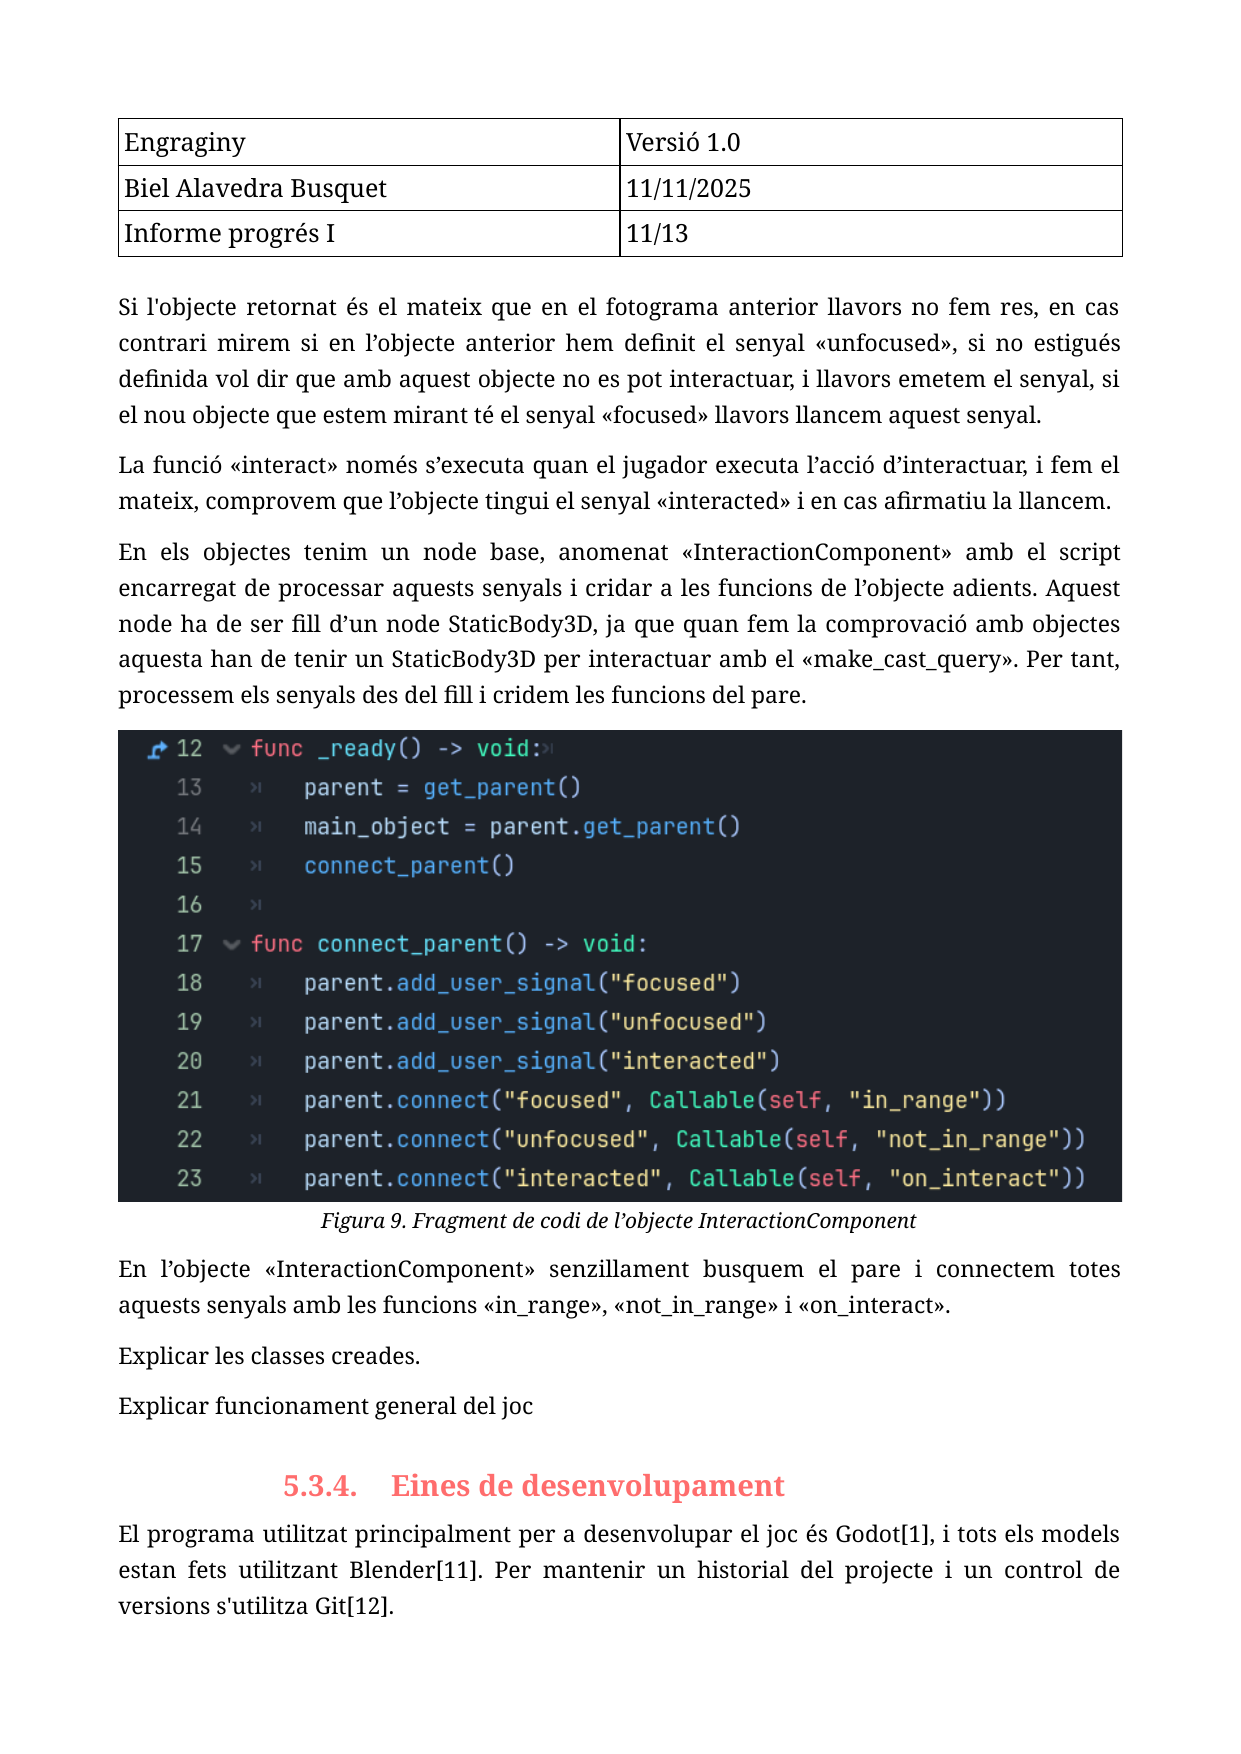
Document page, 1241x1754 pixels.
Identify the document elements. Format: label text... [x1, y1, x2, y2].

text En l’objecte «InteractionComponent» senzillament busquem el pare i connectem totes aquests senyals amb les funcions «in_range», «not_in_range» i «on_interact». [118, 1253, 1122, 1320]
text Figura 9. Fragment de codi de l’objecte InteractionComponent [118, 1202, 1122, 1234]
text El programa utilitzat principalment per a desenvolupar el joc és Godot[1], i tots els models estan fets utilitzant Blender[11]. Per mantenir un historial del projecte i un control de versions s'utilitza Git[12]. [118, 1518, 1122, 1621]
text Si l'objecte retornat és el mateix que en el fotograma anterior llavors no fem res, en cas contrari mirem si en l’objecte anterior hem definit el senyal «unfocused», si no estigués definida vol dir que amb aquest objecte no es pot interactuar, i llavors emetem el senyal, si el nou objecte que estem mirant té el senyal «focused» llavors llancem aquest senyal. [118, 291, 1122, 430]
picture [118, 730, 1123, 1202]
text La funció «interact» només s’executa quan el jugador executa l’acció d’interactuar, i fem el mateix, comprovem que l’objecte tingui el senyal «interacted» i en cas afirmatiu la llancem. [118, 449, 1122, 516]
text Explicar les classes creades. [118, 1340, 1122, 1371]
text Explicar funcionament general del joc [118, 1390, 1122, 1421]
subtitle Eines de desenvolupament [276, 1466, 1122, 1505]
text En els objectes tenim un node base, anomenat «InteractionComponent» amb el script encarregat de processar aquests senyals i cridar a les funcions de l’objecte adients. Aquest node ha de ser fill d’un node StaticBody3D, ja que quan fem la comprovació amb objectes aquesta han de tenir un StaticBody3D per interactuar amb el «make_cast_query». Per tant, processem els senyals des del fill i cridem les funcions del pare. [118, 536, 1122, 711]
